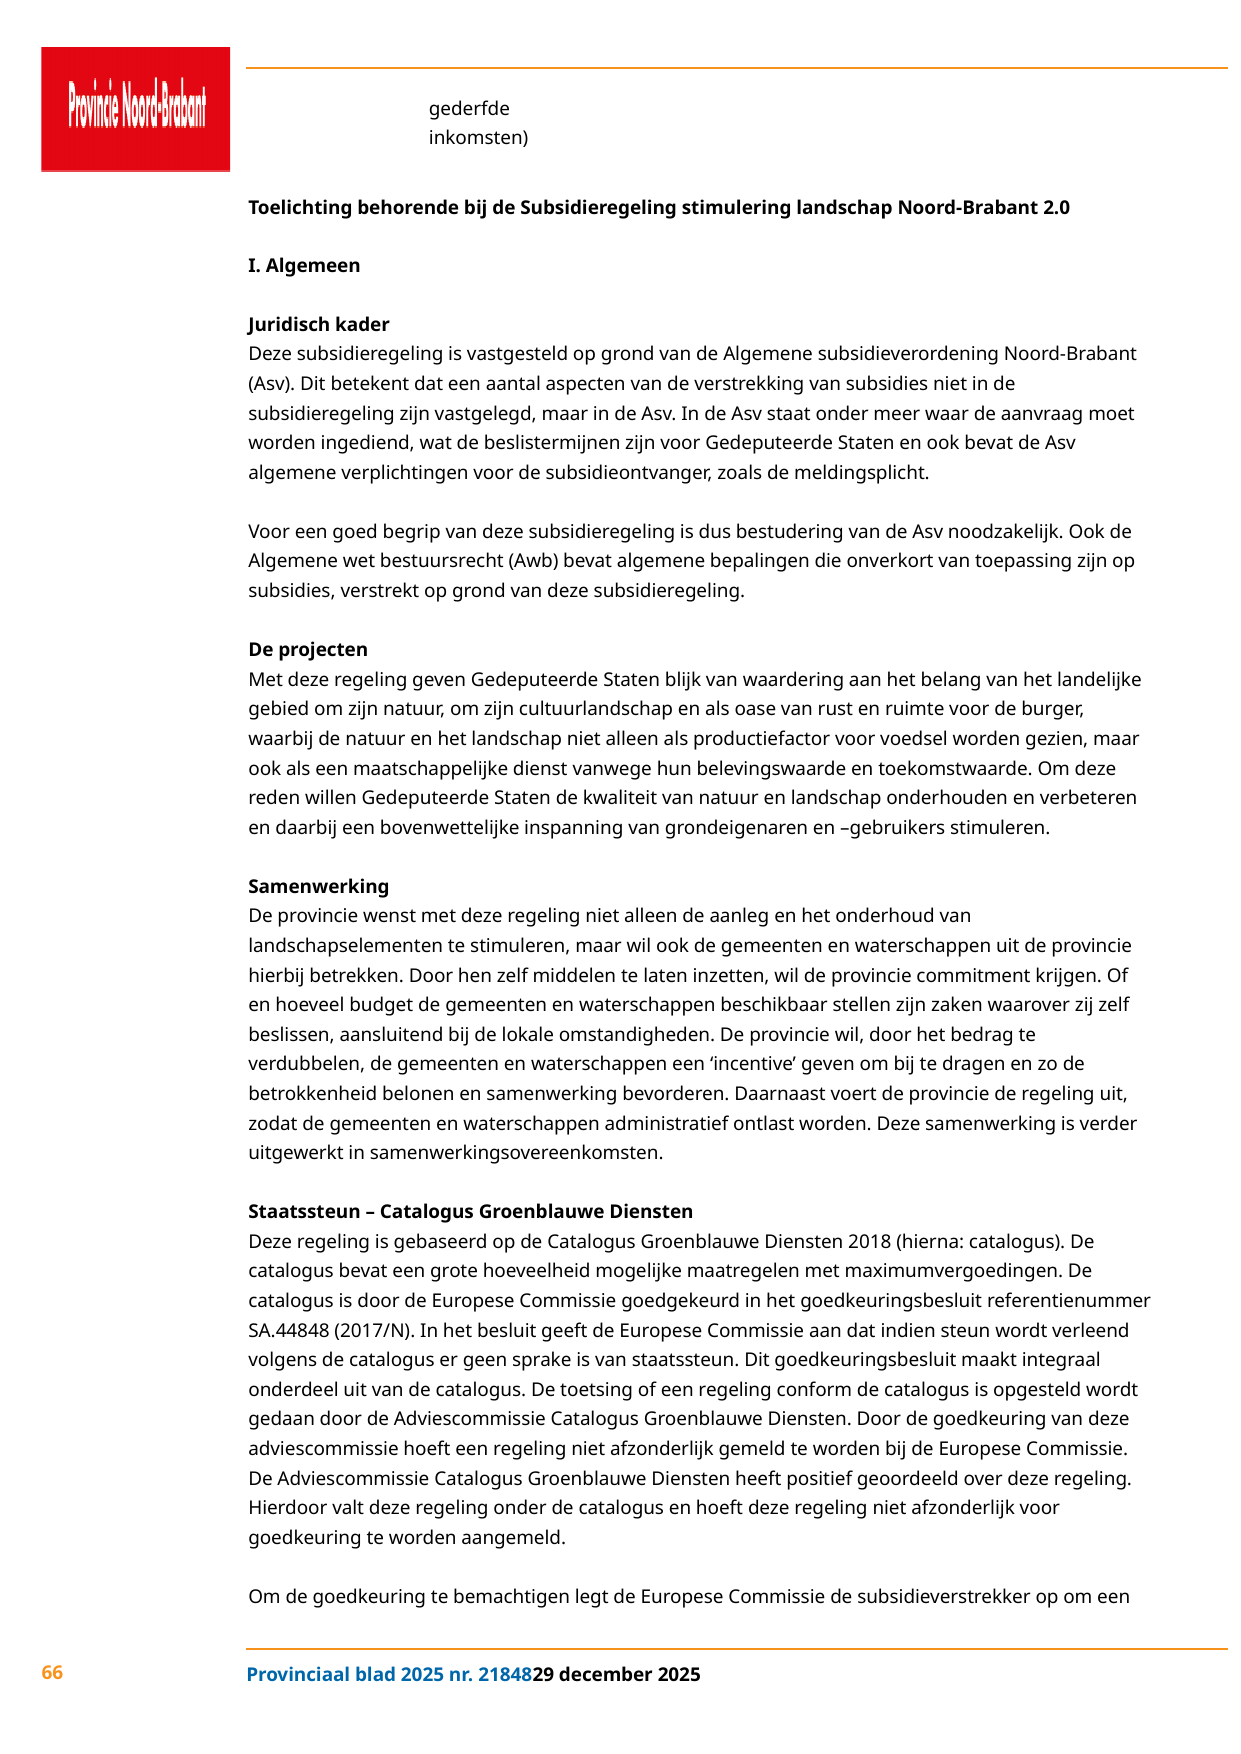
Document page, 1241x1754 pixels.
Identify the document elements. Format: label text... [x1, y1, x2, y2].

table_cell [971, 95, 1152, 150]
text Met deze regeling geven Gedeputeerde Staten blijk van waardering aan het belang van het landelijke gebied om zijn natuur, om zijn cultuurlandschap en als oase van rust en ruimte voor de burger, waarbij de natuur en het landschap niet alleen als productiefactor voor voedsel worden gezien, maar ook als een maatschappelijke dienst vanwege hun belevingswaarde en toekomstwaarde. Om deze reden willen Gedeputeerde Staten de kwaliteit van natuur en landschap onderhouden en verbeteren en daarbij een bovenwettelijke inspanning van grondeigenaren en –gebruikers stimuleren. [248, 666, 1152, 839]
text I. Algemeen [248, 252, 1152, 277]
text Deze regeling is gebaseerd op de Catalogus Groenblauwe Diensten 2018 (hierna: catalogus). De catalogus bevat een grote hoeveelheid mogelijke maatregelen met maximumvergoedingen. De catalogus is door de Europese Commissie goedgekeurd in het goedkeuringsbesluit referentienummer SA.44848 (2017/N). In het besluit geeft de Europese Commissie aan dat indien steun wordt verleend volgens de catalogus er geen sprake is van staatssteun. Dit goedkeuringsbesluit maakt integraal onderdeel uit van de catalogus. De toetsing of een regeling conform de catalogus is opgesteld wordt gedaan door de Adviescommissie Catalogus Groenblauwe Diensten. Door de goedkeuring van deze adviescommissie hoeft een regeling niet afzonderlijk gemeld te worden bij de Europese Commissie. De Adviescommissie Catalogus Groenblauwe Diensten heeft positief geoordeeld over deze regeling. Hierdoor valt deze regeling onder de catalogus en hoeft deze regeling niet afzonderlijk voor goedkeuring te worden aangemeld. [248, 1228, 1152, 1549]
table_cell [248, 95, 429, 150]
table_cell gederfde inkomsten) [429, 95, 609, 150]
text Juridisch kader [248, 311, 1152, 337]
picture [41, 47, 231, 172]
text Samenwerking [248, 873, 1152, 899]
text Voor een goed begrip van deze subsidieregeling is dus bestudering van de Asv noodzakelijk. Ook de Algemene wet bestuursrecht (Awb) bevat algemene bepalingen die onverkort van toepassing zijn op subsidies, verstrekt op grond van deze subsidieregeling. [248, 518, 1152, 603]
text Om de goedkeuring te bemachtigen legt de Europese Commissie de subsidieverstrekker op om een [248, 1583, 1152, 1609]
text De provincie wenst met deze regeling niet alleen de aanleg en het onderhoud van landschapselementen te stimuleren, maar wil ook de gemeenten en waterschappen uit de provincie hierbij betrekken. Door hen zelf middelen te laten inzetten, wil de provincie commitment krijgen. Of en hoeveel budget de gemeenten en waterschappen beschikbaar stellen zijn zaken waarover zij zelf beslissen, aansluitend bij de lokale omstandigheden. De provincie wil, door het bedrag te verdubbelen, de gemeenten en waterschappen een ‘incentive’ geven om bij te dragen en zo de betrokkenheid belonen en samenwerking bevorderen. Daarnaast voert de provincie de regeling uit, zodat de gemeenten en waterschappen administratief ontlast worden. Deze samenwerking is verder uitgewerkt in samenwerkingsovereenkomsten. [248, 903, 1152, 1165]
text Deze subsidieregeling is vastgesteld op grond van de Algemene subsidieverordening Noord-Brabant (Asv). Dit betekent dat een aantal aspecten van de verstrekking van subsidies niet in de subsidieregeling zijn vastgelegd, maar in de Asv. In de Asv staat onder meer waar de aanvraag moet worden ingediend, wat de beslistermijnen zijn voor Gedeputeerde Staten en ook bevat de Asv algemene verplichtingen voor de subsidieontvanger, zoals de meldingsplicht. [248, 341, 1152, 484]
text Toelichting behorende bij de Subsidieregeling stimulering landschap Noord-Brabant 2.0 [248, 183, 1152, 223]
text Staatssteun – Catalogus Groenblauwe Diensten [248, 1198, 1152, 1224]
table_cell [609, 95, 790, 150]
text De projecten [248, 636, 1152, 662]
table_cell [790, 95, 971, 150]
